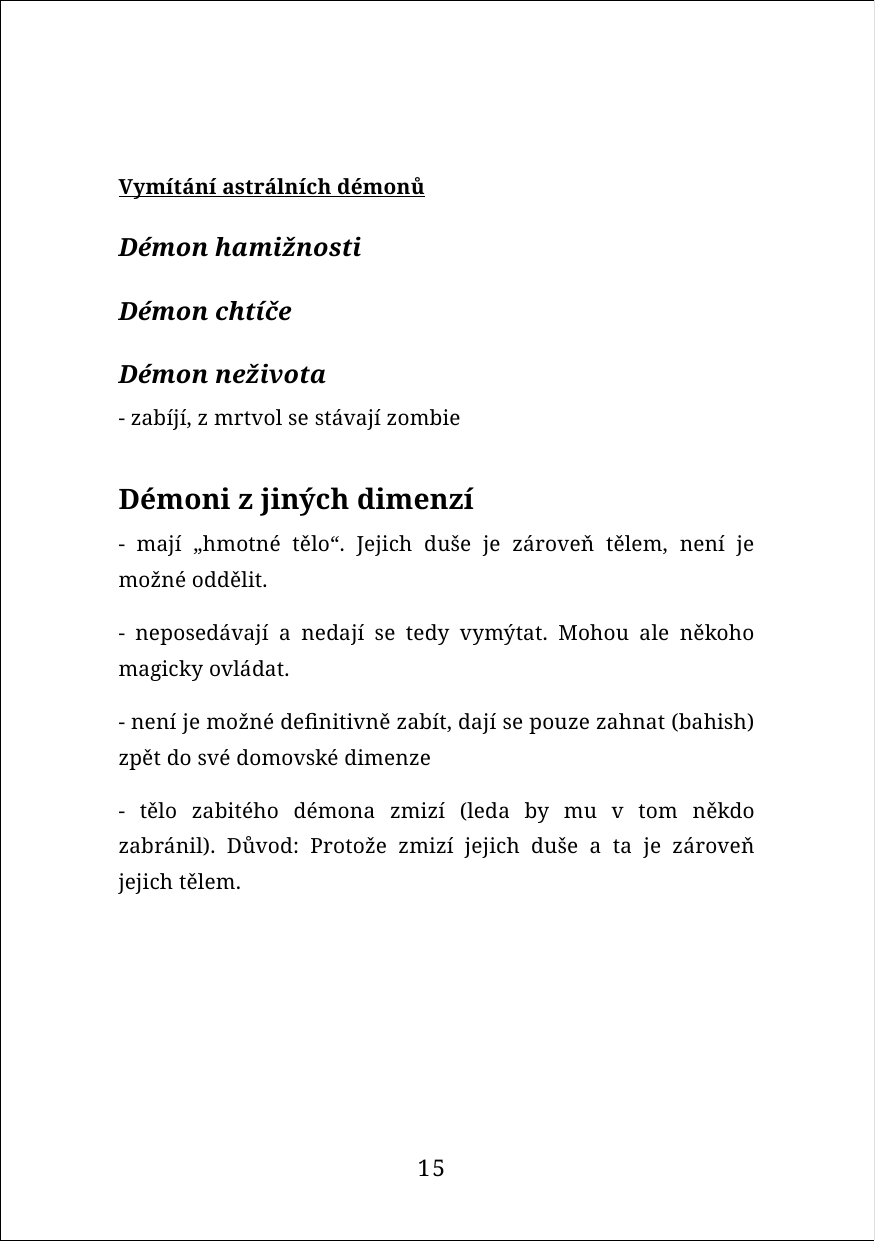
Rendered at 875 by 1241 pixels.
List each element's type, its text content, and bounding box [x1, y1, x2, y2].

text - mají „hmotné tělo“. Jejich duše je zároveň tělem, není je možné oddělit. [118, 529, 756, 593]
text - zabíjí, z mrtvol se stávají zombie [118, 403, 756, 431]
subtitle Vymítání astrálních démonů [118, 172, 756, 200]
subtitle Démon hamižnosti [118, 230, 756, 264]
subtitle Démon neživota [118, 357, 756, 391]
subtitle Démoni z jiných dimenzí [118, 479, 756, 518]
text - není je možné definitivně zabít, dají se pouze zahnat (bahish) zpět do své domovské dimenze [118, 707, 756, 771]
text - neposedávají a nedají se tedy vymýtat. Mohou ale někoho magicky ovládat. [118, 618, 756, 682]
subtitle Démon chtíče [118, 293, 756, 327]
text - tělo zabitého démona zmizí (leda by mu v tom někdo zabránil). Důvod: Protože zmizí jejich duše a ta je zároveň jejich tělem. [118, 796, 756, 895]
